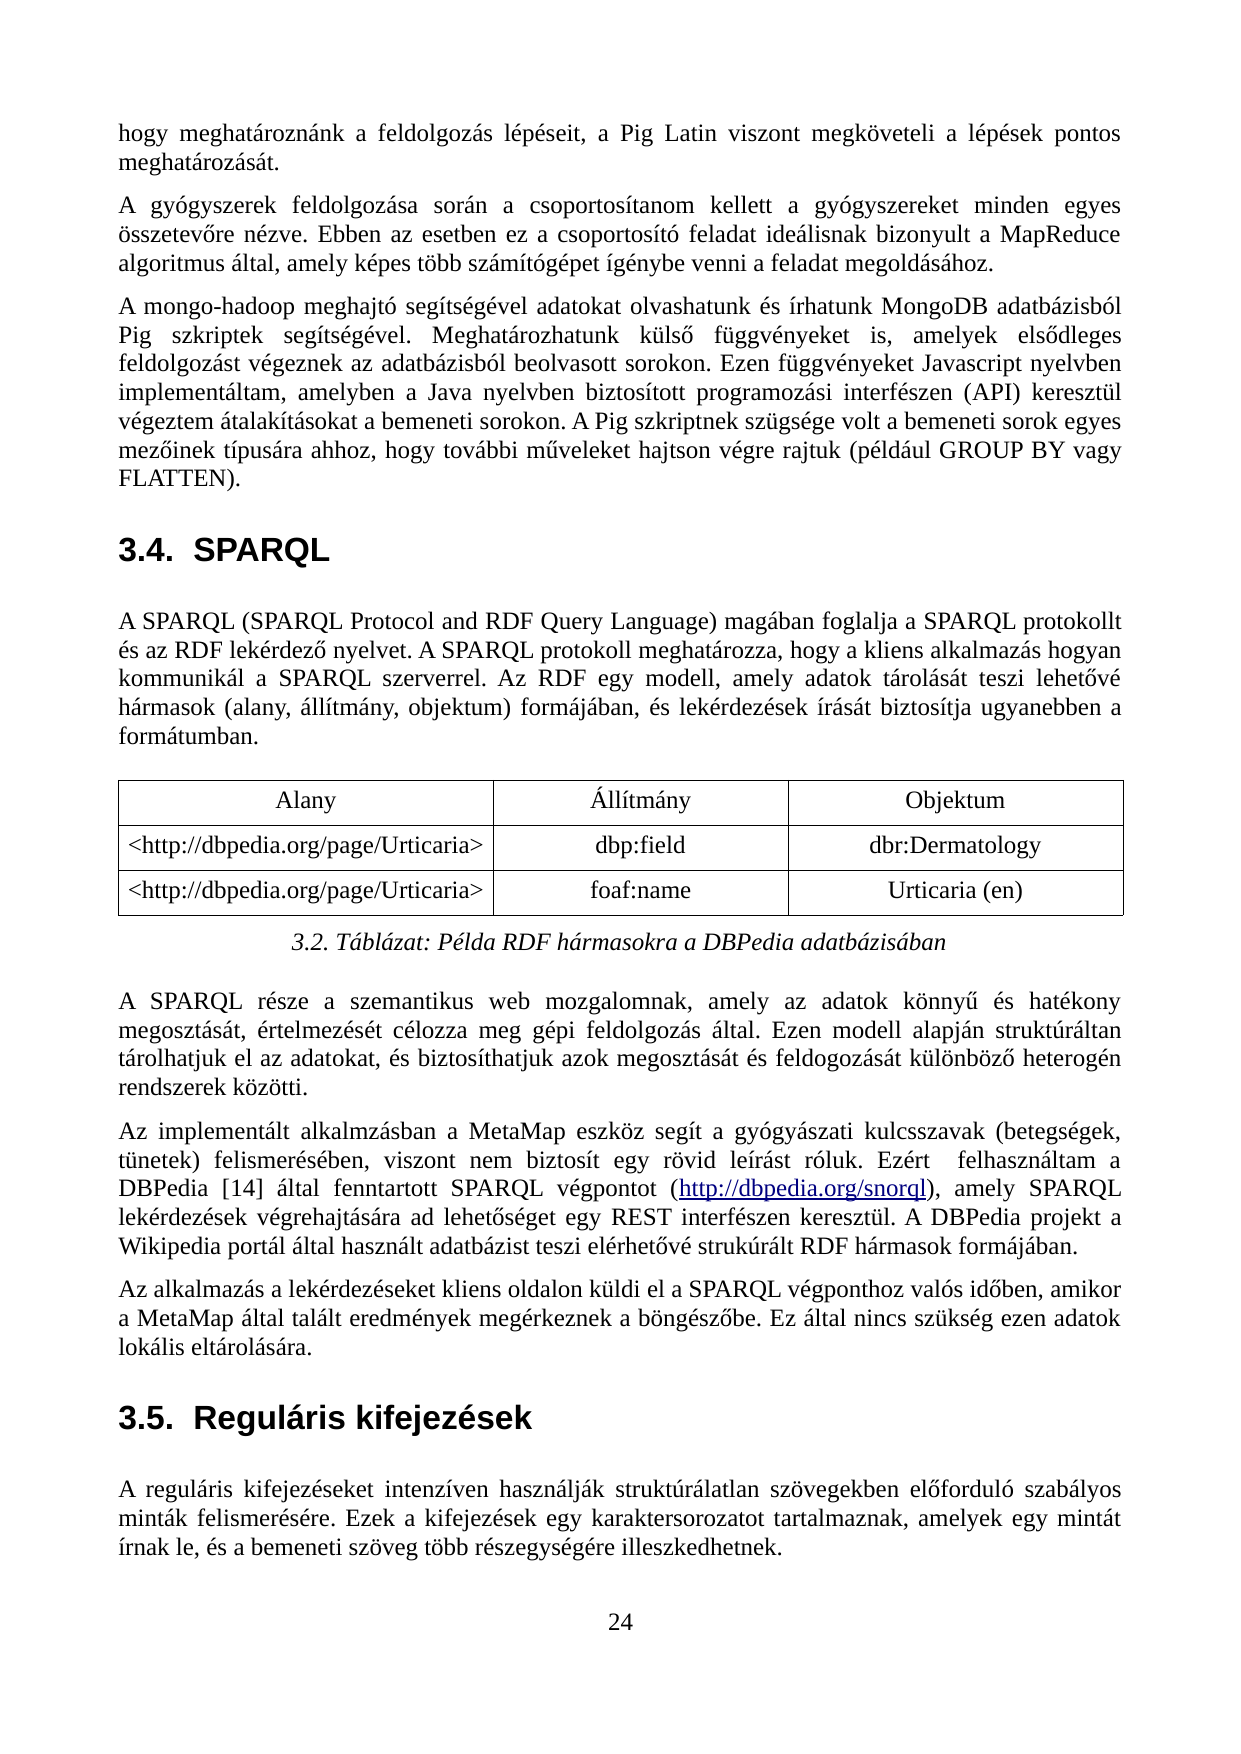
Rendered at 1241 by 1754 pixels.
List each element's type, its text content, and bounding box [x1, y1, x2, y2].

subtitle SPARQL [118, 530, 1122, 568]
title A SPARQL része a szemantikus web mozgalomnak, amely az adatok könnyű és hatékony megosztását, értelmezését célozza meg gépi feldolgozás által. Ezen modell alapján struktúráltan tárolhatjuk el az adatokat, és biztosíthatjuk azok megosztását és feldogozását különböző heterogén rendszerek közötti. [118, 986, 1122, 1101]
text A mongo-hadoop meghajtó segítségével adatokat olvashatunk és írhatunk MongoDB adatbázisból Pig szkriptek segítségével. Meghatározhatunk külső függvényeket is, amelyek elsődleges feldolgozást végeznek az adatbázisból beolvasott sorokon. Ezen függvényeket Javascript nyelvben implementáltam, amelyben a Java nyelvben biztosított programozási interfészen (API) keresztül végeztem átalakításokat a bemeneti sorokon. A Pig szkriptnek szügsége volt a bemeneti sorok egyes mezőinek típusára ahhoz, hogy további műveleket hajtson végre rajtuk (például GROUP BY vagy FLATTEN). [118, 291, 1122, 492]
subtitle Reguláris kifejezések [118, 1398, 1122, 1437]
text A reguláris kifejezéseket intenzíven használják struktúrálatlan szövegekben előforduló szabályos minták felismerésére. Ezek a kifejezések egy karaktersorozatot tartalmaznak, amelyek egy mintát írnak le, és a bemeneti szöveg több részegységére illeszkedhetnek. [118, 1474, 1122, 1561]
title A SPARQL (SPARQL Protocol and RDF Query Language) magában foglalja a SPARQL protokollt és az RDF lekérdező nyelvet. A SPARQL protokoll meghatározza, hogy a kliens alkalmazás hogyan kommunikál a SPARQL szerverrel. Az RDF egy modell, amely adatok tárolását teszi lehetővé hármasok (alany, állítmány, objektum) formájában, és lekérdezések írását biztosítja ugyanebben a formátumban. [118, 606, 1122, 750]
table_cell <http://dbpedia.org/page/Urticaria> [119, 871, 493, 915]
text 3.2. Táblázat: Példa RDF hármasokra a DBPedia adatbázisában [118, 927, 1122, 956]
table_header Állítmány [494, 781, 788, 825]
table_header Alany [119, 781, 493, 825]
table_cell dbp:field [494, 826, 788, 870]
table_cell foaf:name [494, 871, 788, 915]
text Az implementált alkalmzásban a MetaMap eszköz segít a gyógyászati kulcsszavak (betegségek, tünetek) felismerésében, viszont nem biztosít egy rövid leírást róluk. Ezért felhasználtam a DBPedia [14] által fenntartott SPARQL végpontot (http://dbpedia.org/snorql), amely SPARQL lekérdezések végrehajtására ad lehetőséget egy REST interfészen keresztül. A DBPedia projekt a Wikipedia portál által használt adatbázist teszi elérhetővé strukúrált RDF hármasok formájában. [118, 1116, 1122, 1260]
table_cell <http://dbpedia.org/page/Urticaria> [119, 826, 493, 870]
table_cell Urticaria (en) [789, 871, 1123, 915]
table_cell dbr:Dermatology [789, 826, 1123, 870]
text hogy meghatároznánk a feldolgozás lépéseit, a Pig Latin viszont megköveteli a lépések pontos meghatározását. [118, 118, 1122, 176]
text A gyógyszerek feldolgozása során a csoportosítanom kellett a gyógyszereket minden egyes összetevőre nézve. Ebben az esetben ez a csoportosító feladat ideálisnak bizonyult a MapReduce algoritmus által, amely képes több számítógépet ígénybe venni a feladat megoldásához. [118, 190, 1122, 276]
text Az alkalmazás a lekérdezéseket kliens oldalon küldi el a SPARQL végponthoz valós időben, amikor a MetaMap által talált eredmények megérkeznek a böngészőbe. Ez által nincs szükség ezen adatok lokális eltárolására. [118, 1274, 1122, 1361]
table_header Objektum [789, 781, 1123, 825]
